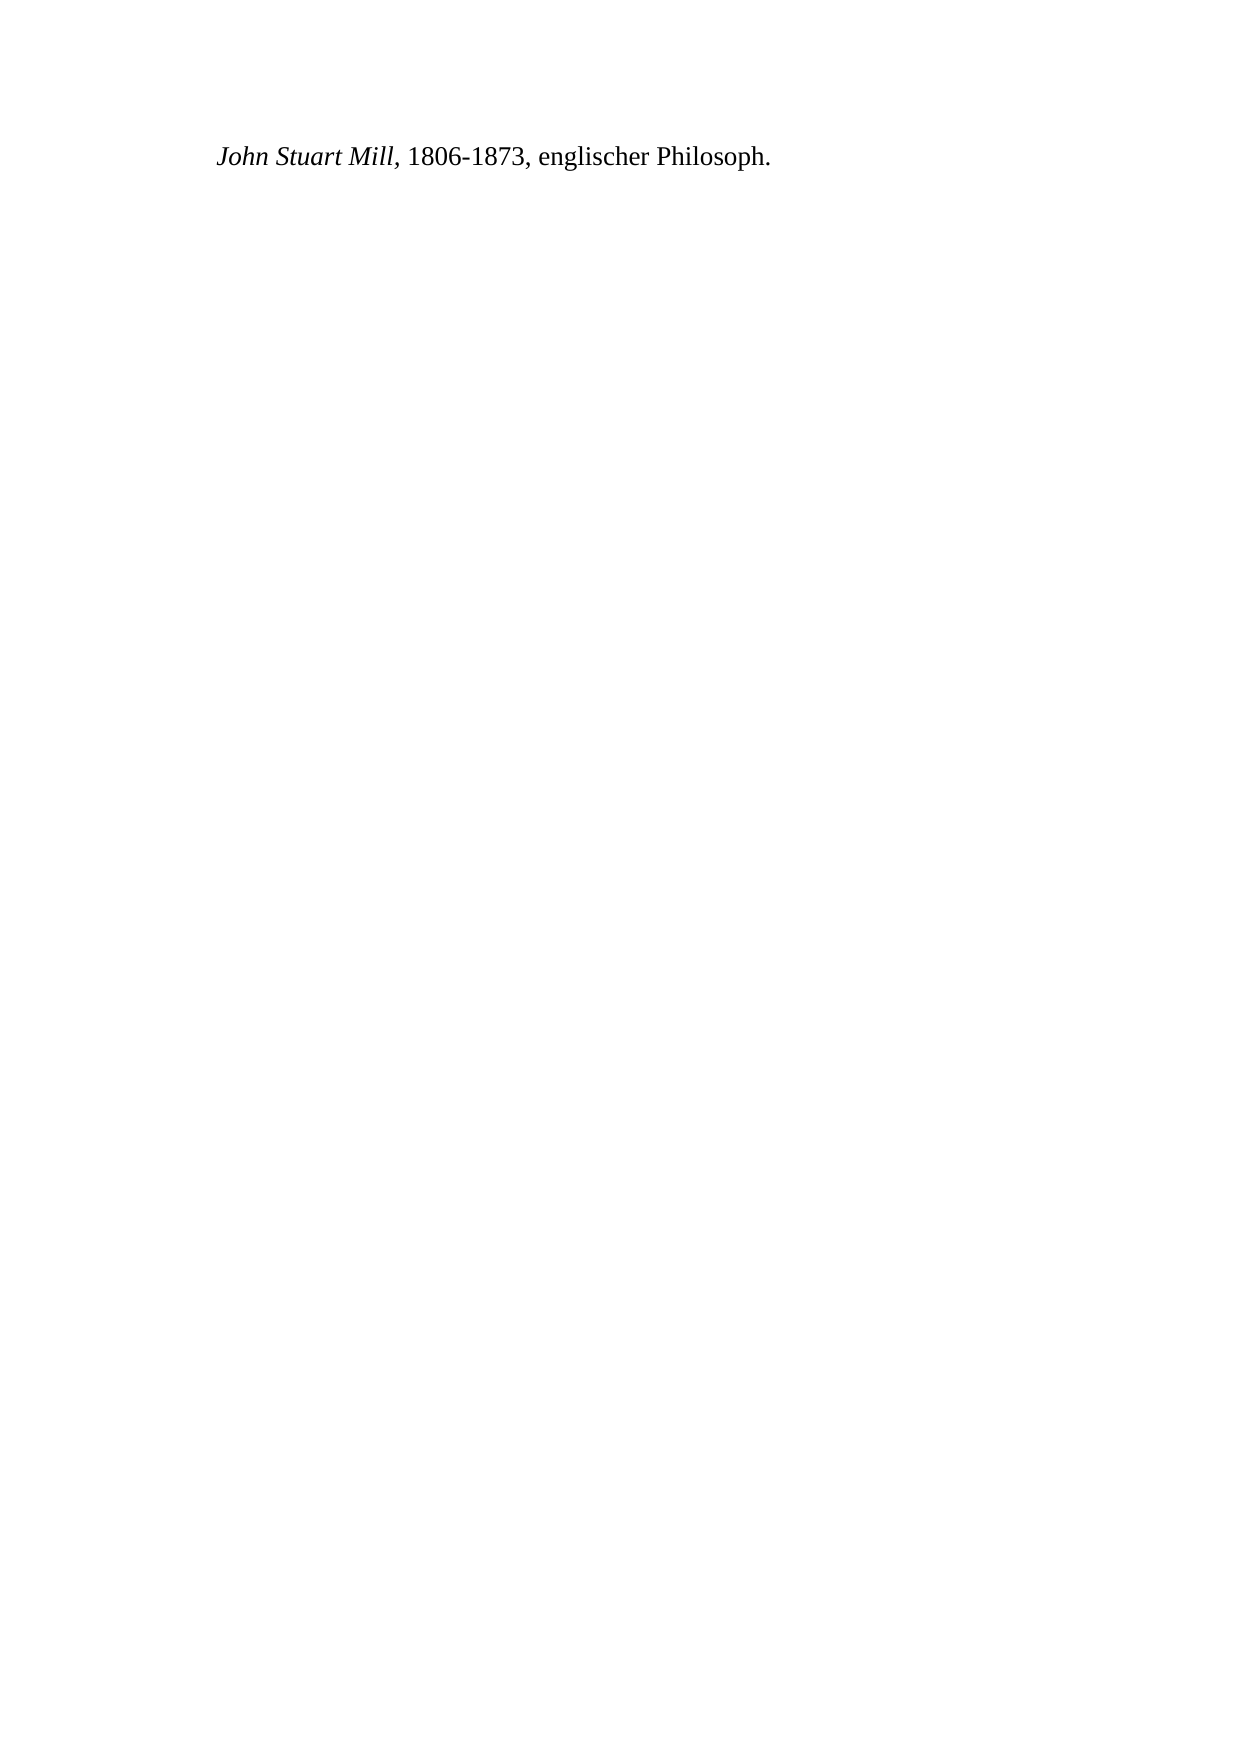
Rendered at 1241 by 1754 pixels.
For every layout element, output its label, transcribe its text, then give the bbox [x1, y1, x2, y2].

text John Stuart Mill, 1806-1873, englischer Philosoph. [154, 142, 1081, 171]
